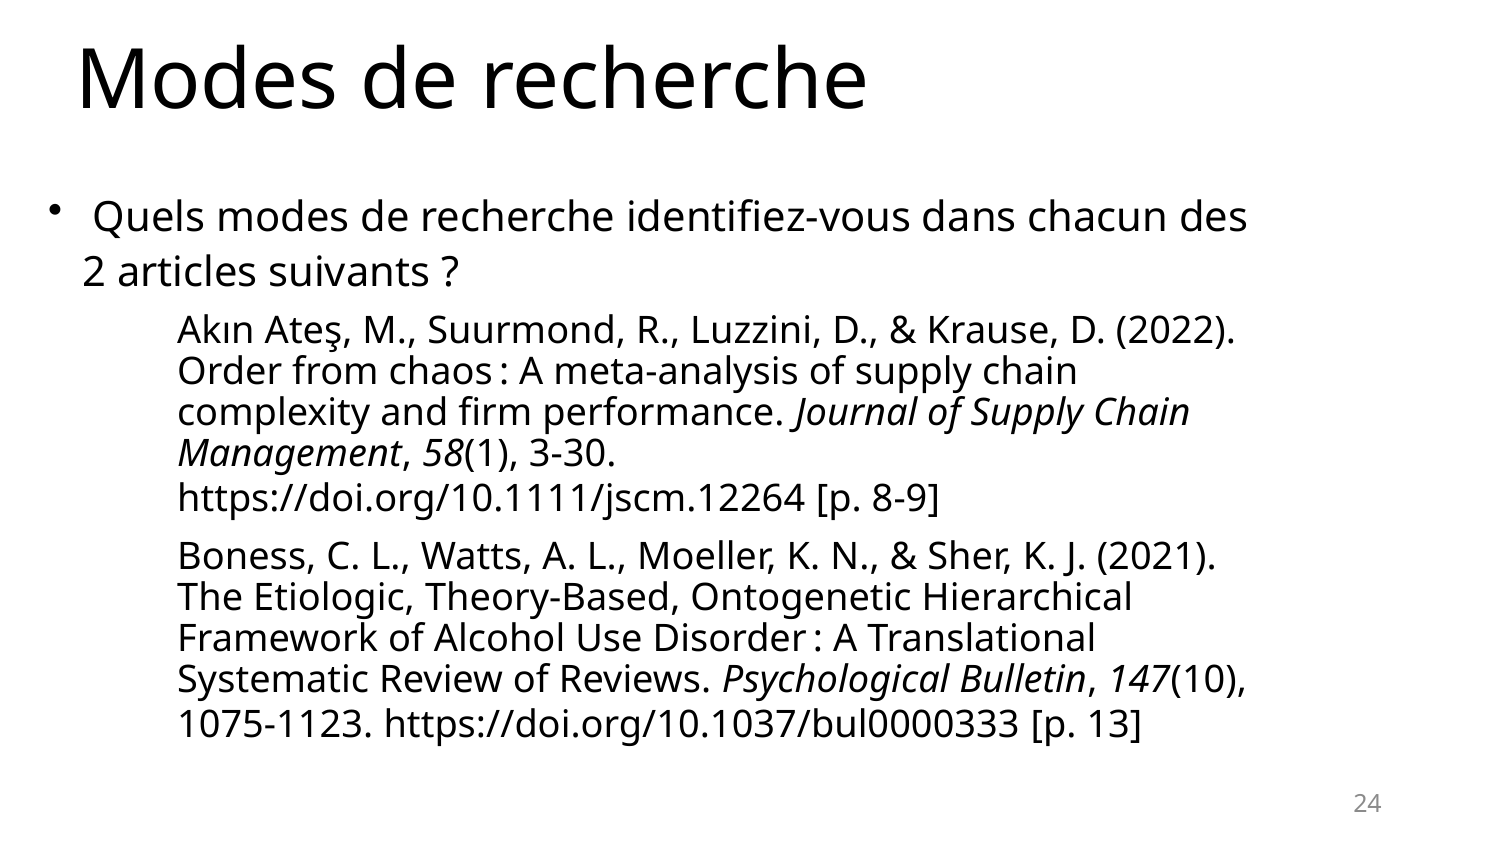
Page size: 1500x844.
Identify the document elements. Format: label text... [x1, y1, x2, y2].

title Modes de recherche [60, 0, 1354, 164]
list Quels modes de recherche identifiez-vous dans chacun des 2 articles suivants ? Akın Ateş, M., Suurmond, R., Luzzini, D., & Krause, D. (2022). Order from chaos : A meta-analysis of supply chain complexity and firm performance. Journal of Supply Chain Management, 58(1), 3‑30. https://doi.org/10.1111/jscm.12264 [p. 8-9] Boness, C. L., Watts, A. L., Moeller, K. N., & Sher, K. J. (2021). The Etiologic, Theory-Based, Ontogenetic Hierarchical Framework of Alcohol Use Disorder : A Translational Systematic Review of Reviews. Psychological Bulletin, 147(10), 1075‑1123. https://doi.org/10.1037/bul0000333 [p. 13] [33, 177, 1265, 797]
